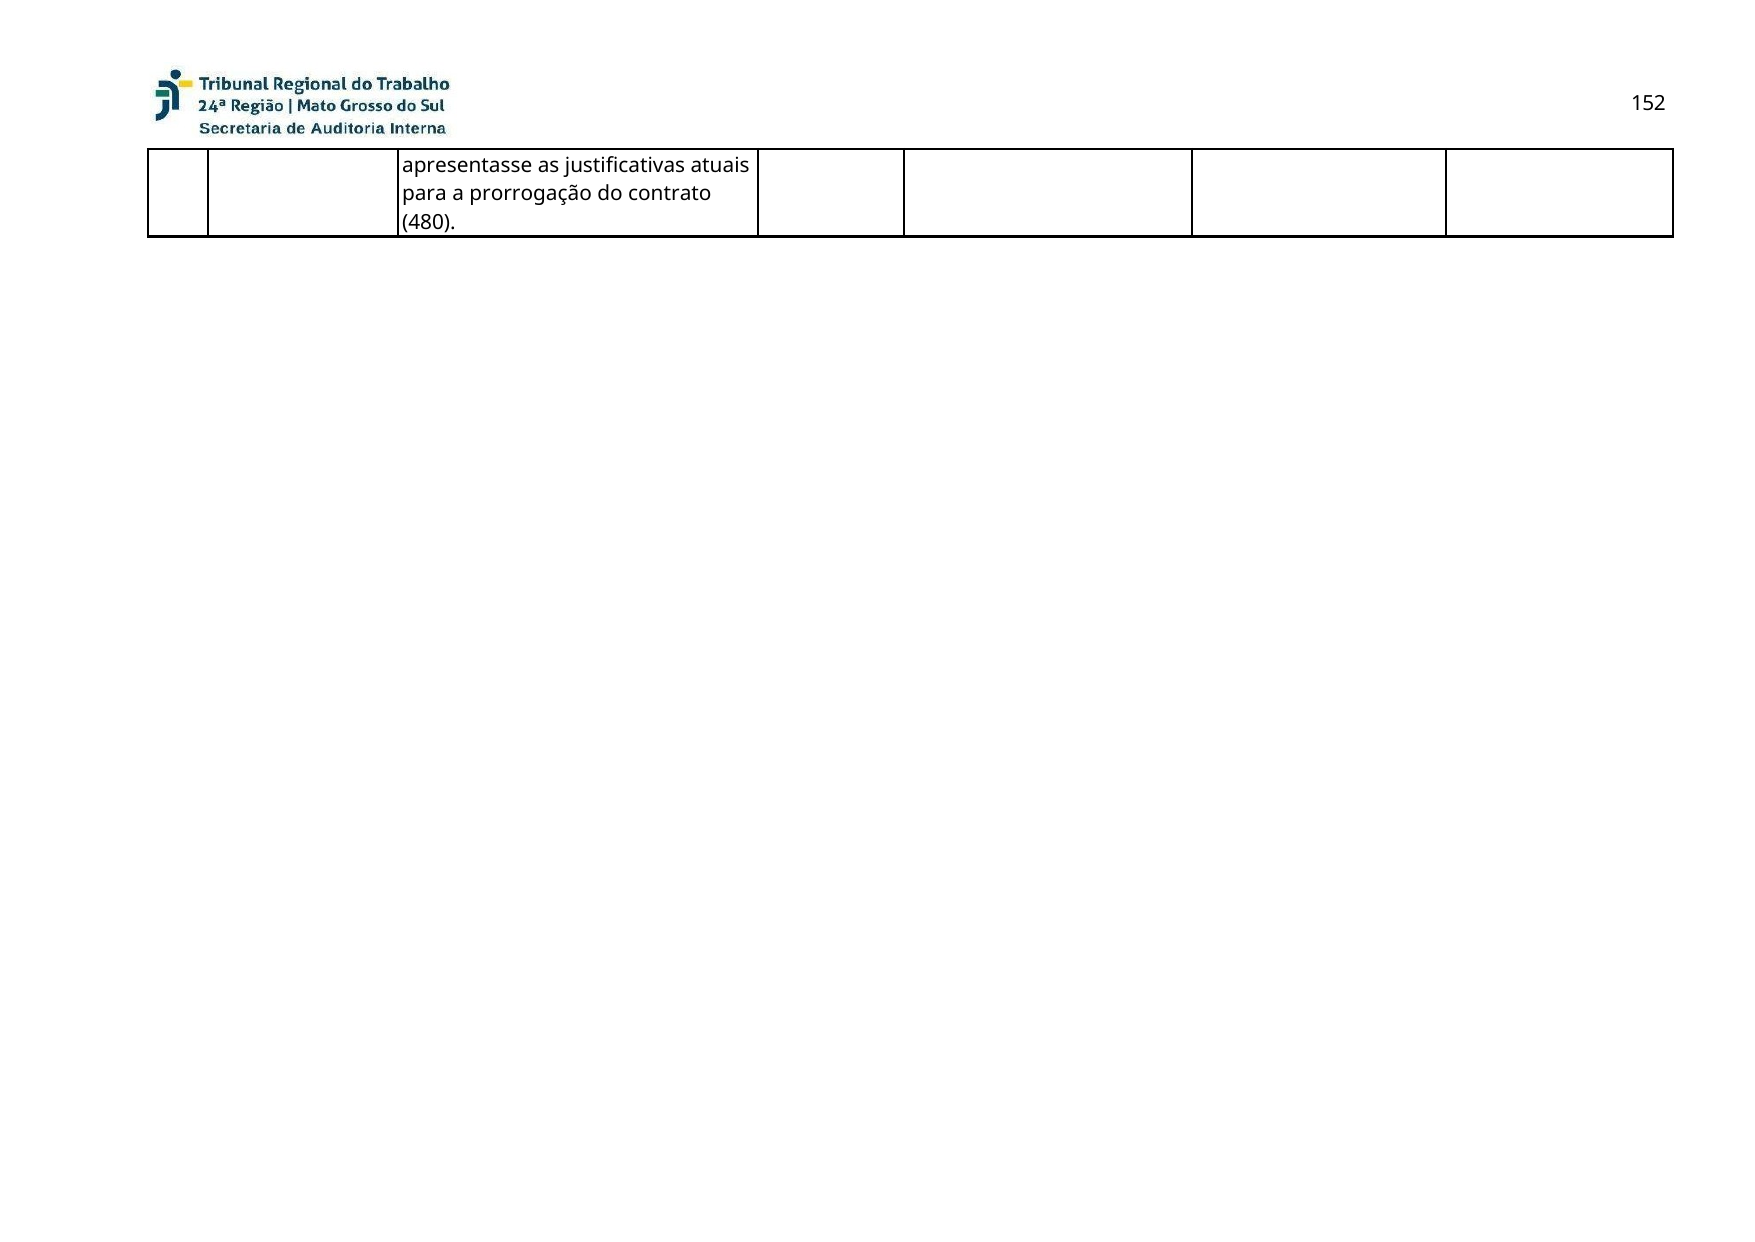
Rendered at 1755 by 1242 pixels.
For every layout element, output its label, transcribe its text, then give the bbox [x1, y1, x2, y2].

table_cell [1447, 150, 1672, 235]
table_cell [1193, 150, 1445, 235]
table_cell [759, 150, 903, 235]
table_cell [209, 150, 397, 235]
table_cell [149, 150, 207, 235]
table_cell apresentasse as justificativas atuais para a prorrogação do contrato (480). [399, 150, 757, 235]
table_cell [905, 150, 1191, 235]
